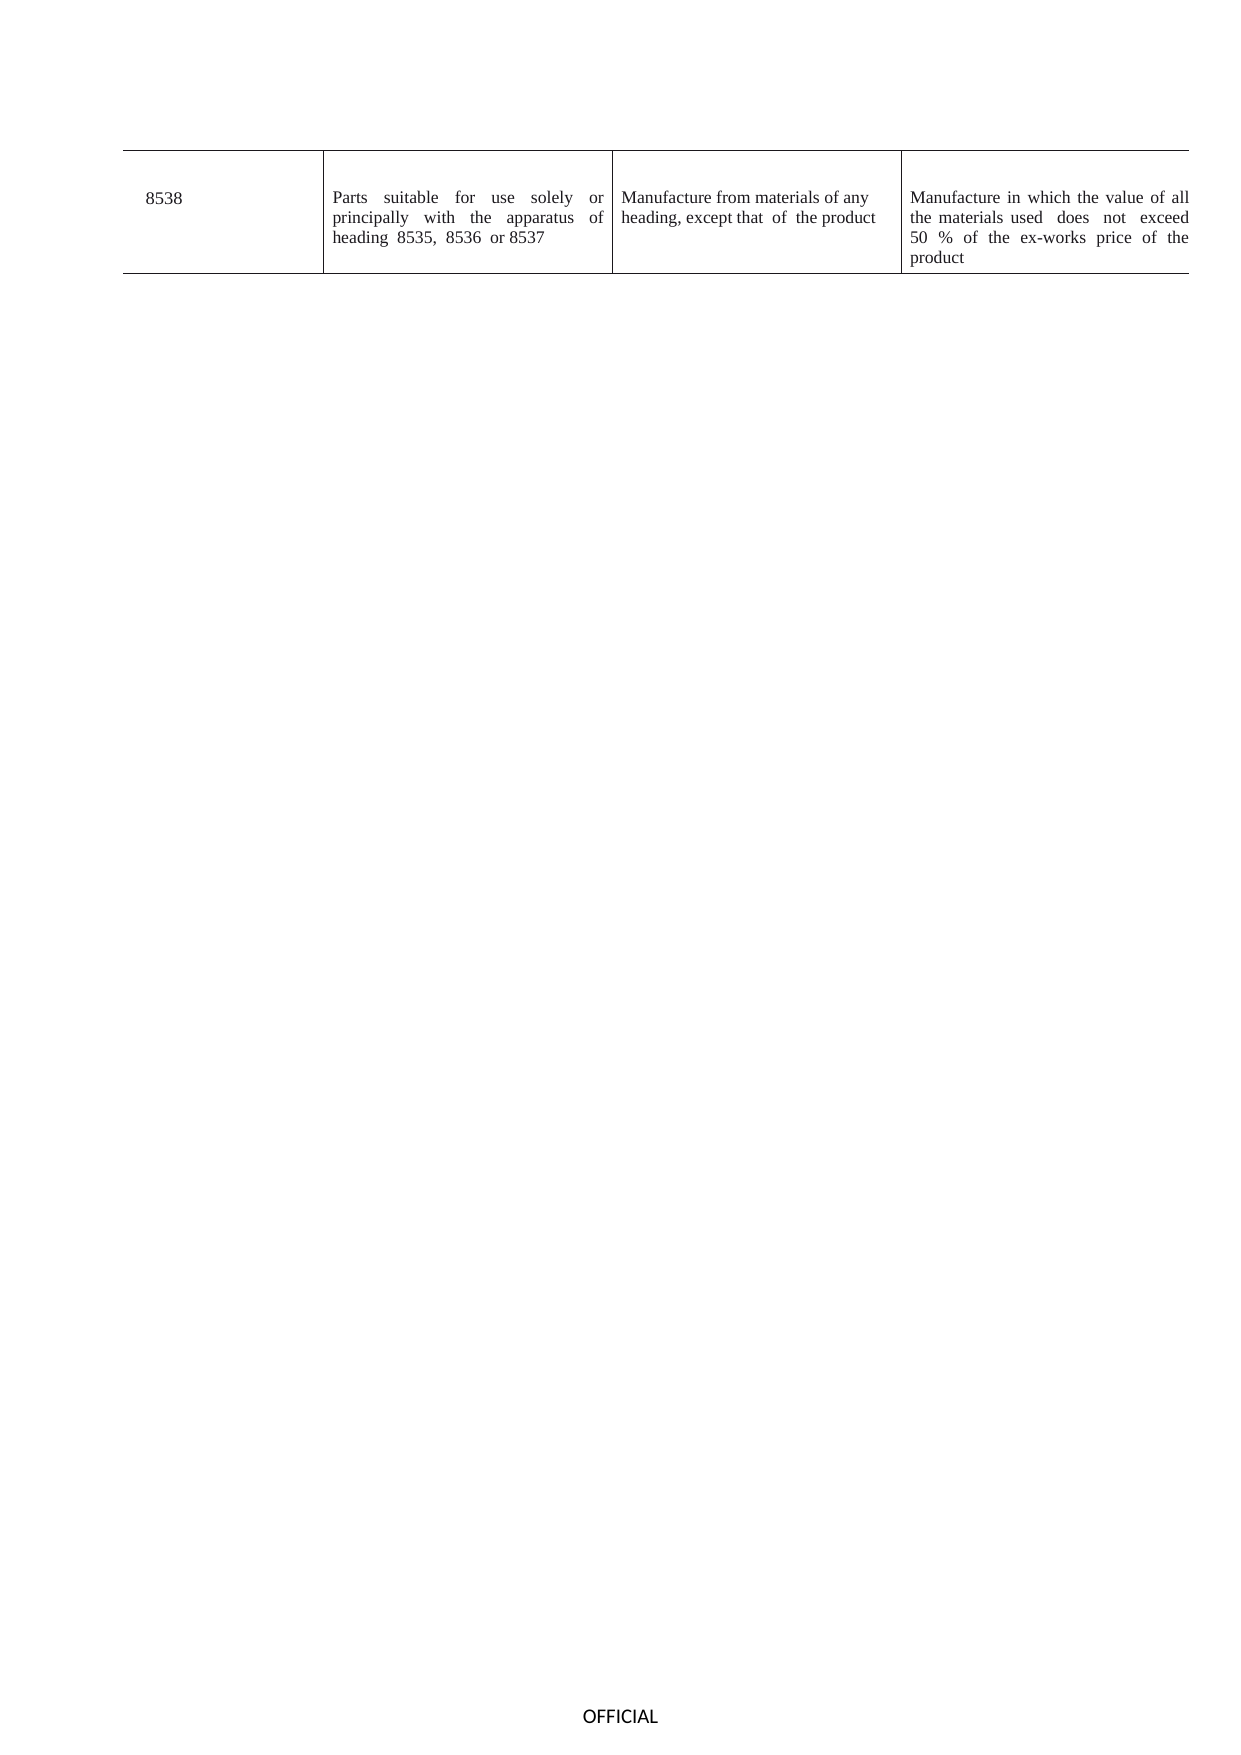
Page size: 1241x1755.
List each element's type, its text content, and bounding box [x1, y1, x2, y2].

table_cell Manufacture from materials of any heading, except that of the product [613, 151, 901, 273]
table_cell Parts suitable for use solely or principally with the apparatus of heading 8535, 8536 or 8537 [324, 151, 612, 273]
table_cell 8538 [123, 151, 323, 273]
table_cell Manufacture in which the value of all the materials used does not exceed 50 % of the ex-works price of the product [902, 151, 1189, 273]
